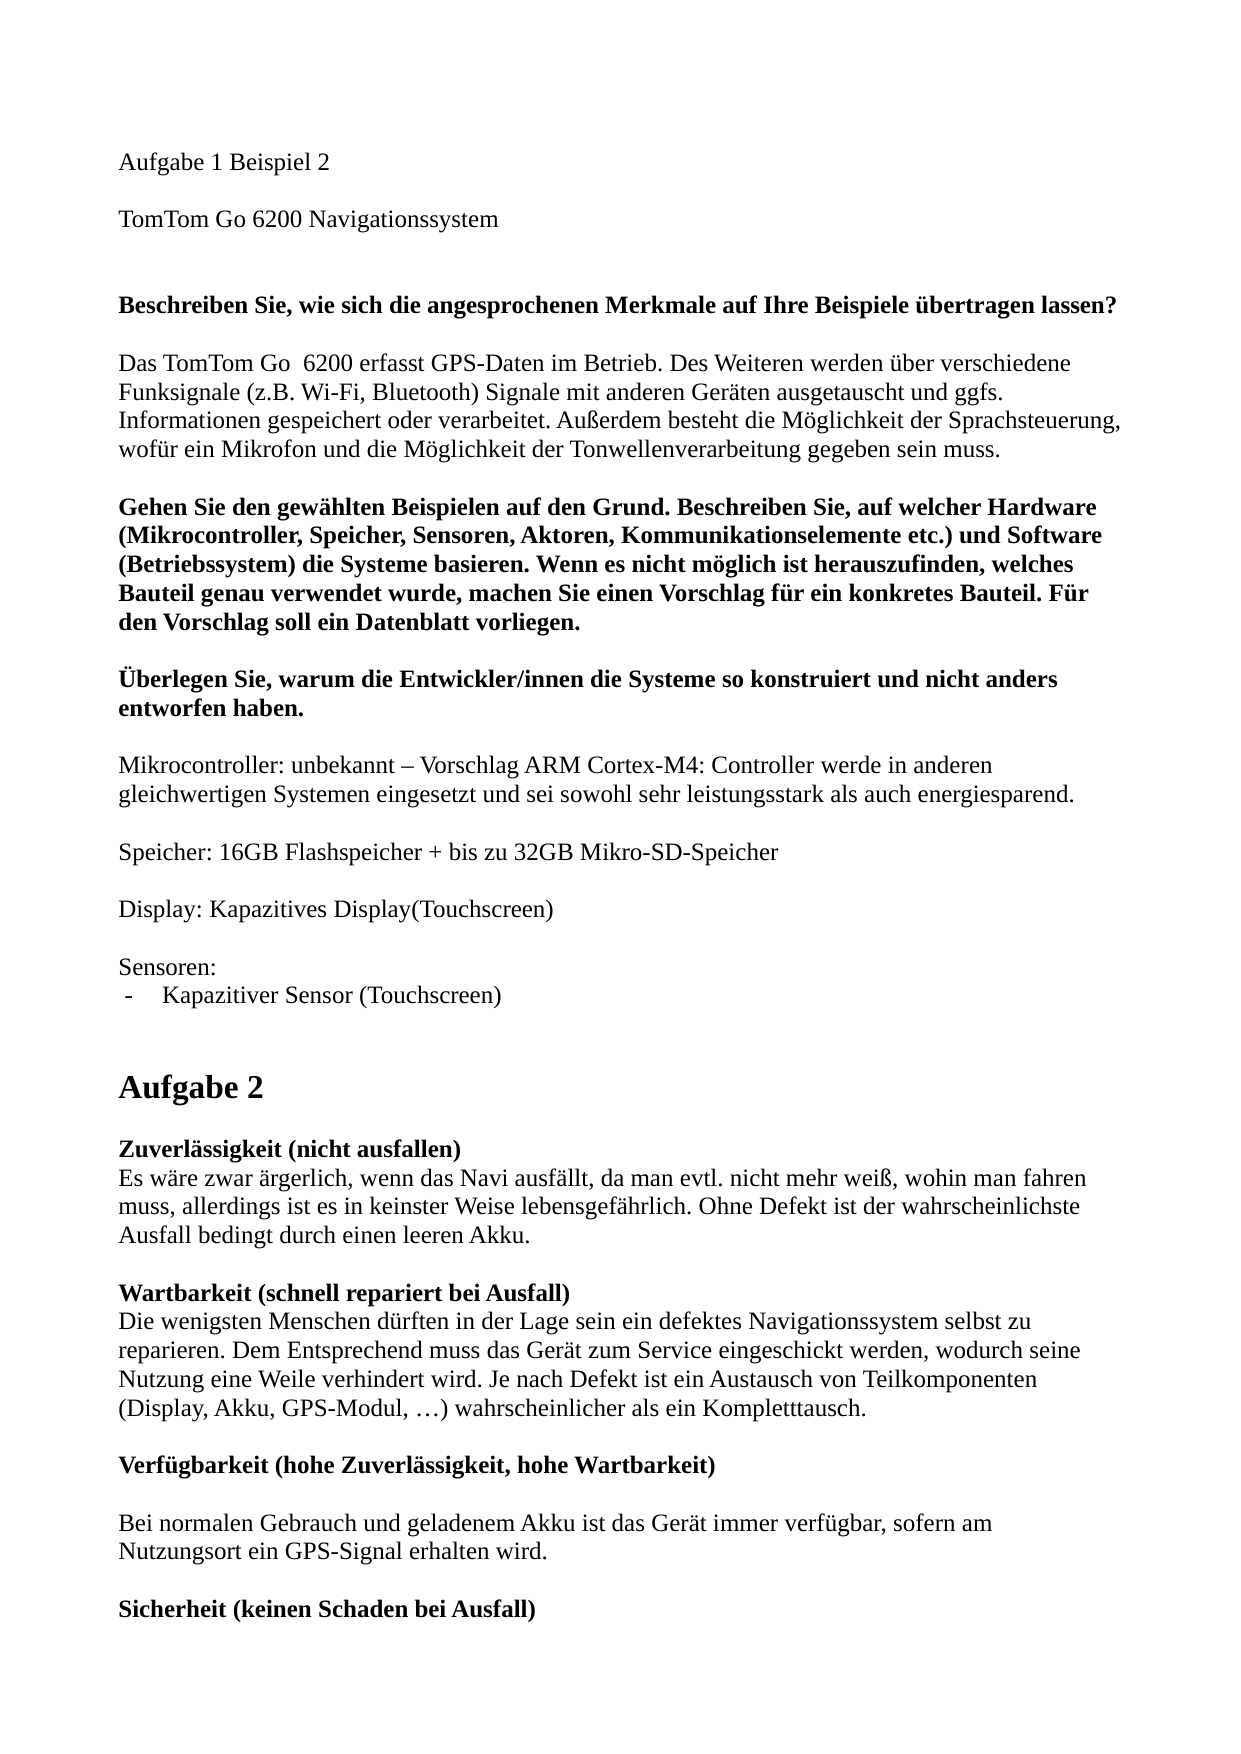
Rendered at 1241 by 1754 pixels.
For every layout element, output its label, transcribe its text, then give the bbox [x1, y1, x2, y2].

text Mikrocontroller: unbekannt – Vorschlag ARM Cortex-M4: Controller werde in anderen gleichwertigen Systemen eingesetzt und sei sowohl sehr leistungsstark als auch energiesparend. [118, 751, 1122, 808]
text Wartbarkeit (schnell repariert bei Ausfall) [118, 1278, 1122, 1306]
text Speicher: 16GB Flashspeicher + bis zu 32GB Mikro-SD-Speicher [118, 837, 1122, 866]
text Sicherheit (keinen Schaden bei Ausfall) [118, 1594, 1122, 1623]
text TomTom Go 6200 Navigationssystem [118, 204, 1122, 233]
text Überlegen Sie, warum die Entwickler/innen die Systeme so konstruiert und nicht anders entworfen haben. [118, 664, 1122, 722]
text Die wenigsten Menschen dürften in der Lage sein ein defektes Navigationssystem selbst zu reparieren. Dem Entsprechend muss das Gerät zum Service eingeschickt werden, wodurch seine Nutzung eine Weile verhindert wird. Je nach Defekt ist ein Austausch von Teilkomponenten (Display, Akku, GPS-Modul, …) wahrscheinlicher als ein Kompletttausch. [118, 1306, 1122, 1421]
text Zuverlässigkeit (nicht ausfallen) [118, 1134, 1122, 1163]
text Sensoren: [118, 952, 1122, 981]
text Aufgabe 2 [118, 1067, 1122, 1105]
text Display: Kapazitives Display(Touchscreen) [118, 894, 1122, 923]
text Bei normalen Gebrauch und geladenem Akku ist das Gerät immer verfügbar, sofern am Nutzungsort ein GPS-Signal erhalten wird. [118, 1508, 1122, 1565]
list Kapazitiver Sensor (Touchscreen) [124, 981, 1122, 1009]
text Es wäre zwar ärgerlich, wenn das Navi ausfällt, da man evtl. nicht mehr weiß, wohin man fahren muss, allerdings ist es in keinster Weise lebensgefährlich. Ohne Defekt ist der wahrscheinlichste Ausfall bedingt durch einen leeren Akku. [118, 1163, 1122, 1249]
text Verfügbarkeit (hohe Zuverlässigkeit, hohe Wartbarkeit) [118, 1450, 1122, 1479]
text Gehen Sie den gewählten Beispielen auf den Grund. Beschreiben Sie, auf welcher Hardware (Mikrocontroller, Speicher, Sensoren, Aktoren, Kommunikationselemente etc.) und Software (Betriebssystem) die Systeme basieren. Wenn es nicht möglich ist herauszufinden, welches Bauteil genau verwendet wurde, machen Sie einen Vorschlag für ein konkretes Bauteil. Für den Vorschlag soll ein Datenblatt vorliegen. [118, 492, 1122, 636]
text Das TomTom Go 6200 erfasst GPS-Daten im Betrieb. Des Weiteren werden über verschiedene Funksignale (z.B. Wi-Fi, Bluetooth) Signale mit anderen Geräten ausgetauscht und ggfs. Informationen gespeichert oder verarbeitet. Außerdem besteht die Möglichkeit der Sprachsteuerung, wofür ein Mikrofon und die Möglichkeit der Tonwellenverarbeitung gegeben sein muss. [118, 348, 1122, 463]
text Beschreiben Sie, wie sich die angesprochenen Merkmale auf Ihre Beispiele übertragen lassen? [118, 291, 1122, 319]
text Aufgabe 1 Beispiel 2 [118, 147, 1122, 176]
